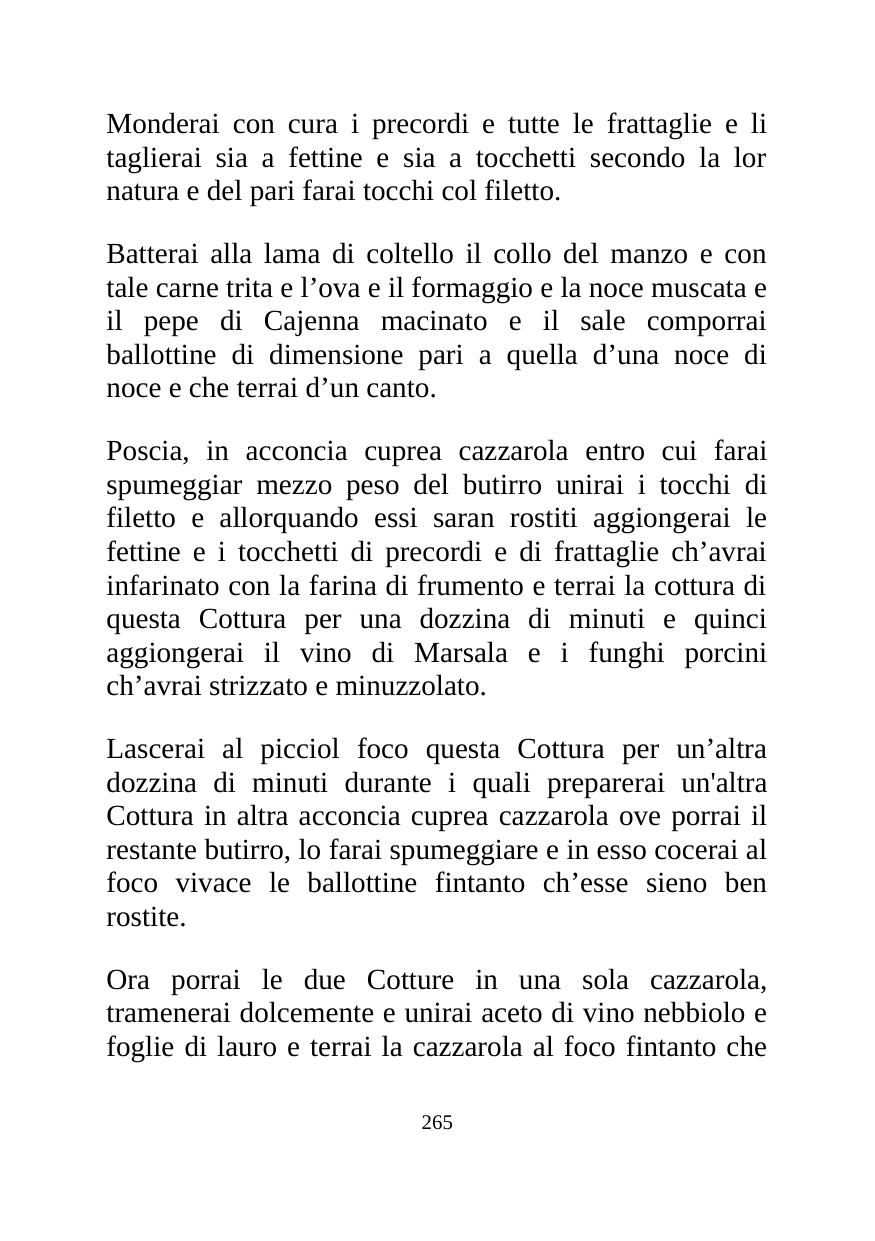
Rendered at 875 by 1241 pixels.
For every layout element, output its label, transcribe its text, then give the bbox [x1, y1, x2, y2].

text Batterai alla lama di coltello il collo del manzo e con tale carne trita e l’ova e il formaggio e la noce muscata e il pepe di Cajenna macinato e il sale comporrai ballottine di dimensione pari a quella d’una noce di noce e che terrai d’un canto. [106, 236, 768, 404]
text Monderai con cura i precordi e tutte le frattaglie e li taglierai sia a fettine e sia a tocchetti secondo la lor natura e del pari farai tocchi col filetto. [106, 106, 768, 207]
text Poscia, in acconcia cuprea cazzarola entro cui farai spumeggiar mezzo peso del butirro unirai i tocchi di filetto e allorquando essi saran rostiti aggiongerai le fettine e i tocchetti di precordi e di frattaglie ch’avrai infarinato con la farina di frumento e terrai la cottura di questa Cottura per una dozzina di minuti e quinci aggiongerai il vino di Marsala e i funghi porcini ch’avrai strizzato e minuzzolato. [106, 433, 768, 702]
text Ora porrai le due Cotture in una sola cazzarola, tramenerai dolcemente e unirai aceto di vino nebbiolo e foglie di lauro e terrai la cazzarola al foco fintanto che [106, 962, 768, 1063]
text Lascerai al picciol foco questa Cottura per un’altra dozzina di minuti durante i quali preparerai un'altra Cottura in altra acconcia cuprea cazzarola ove porrai il restante butirro, lo farai spumeggiare e in esso cocerai al foco vivace le ballottine fintanto ch’esse sieno ben rostite. [106, 731, 768, 933]
